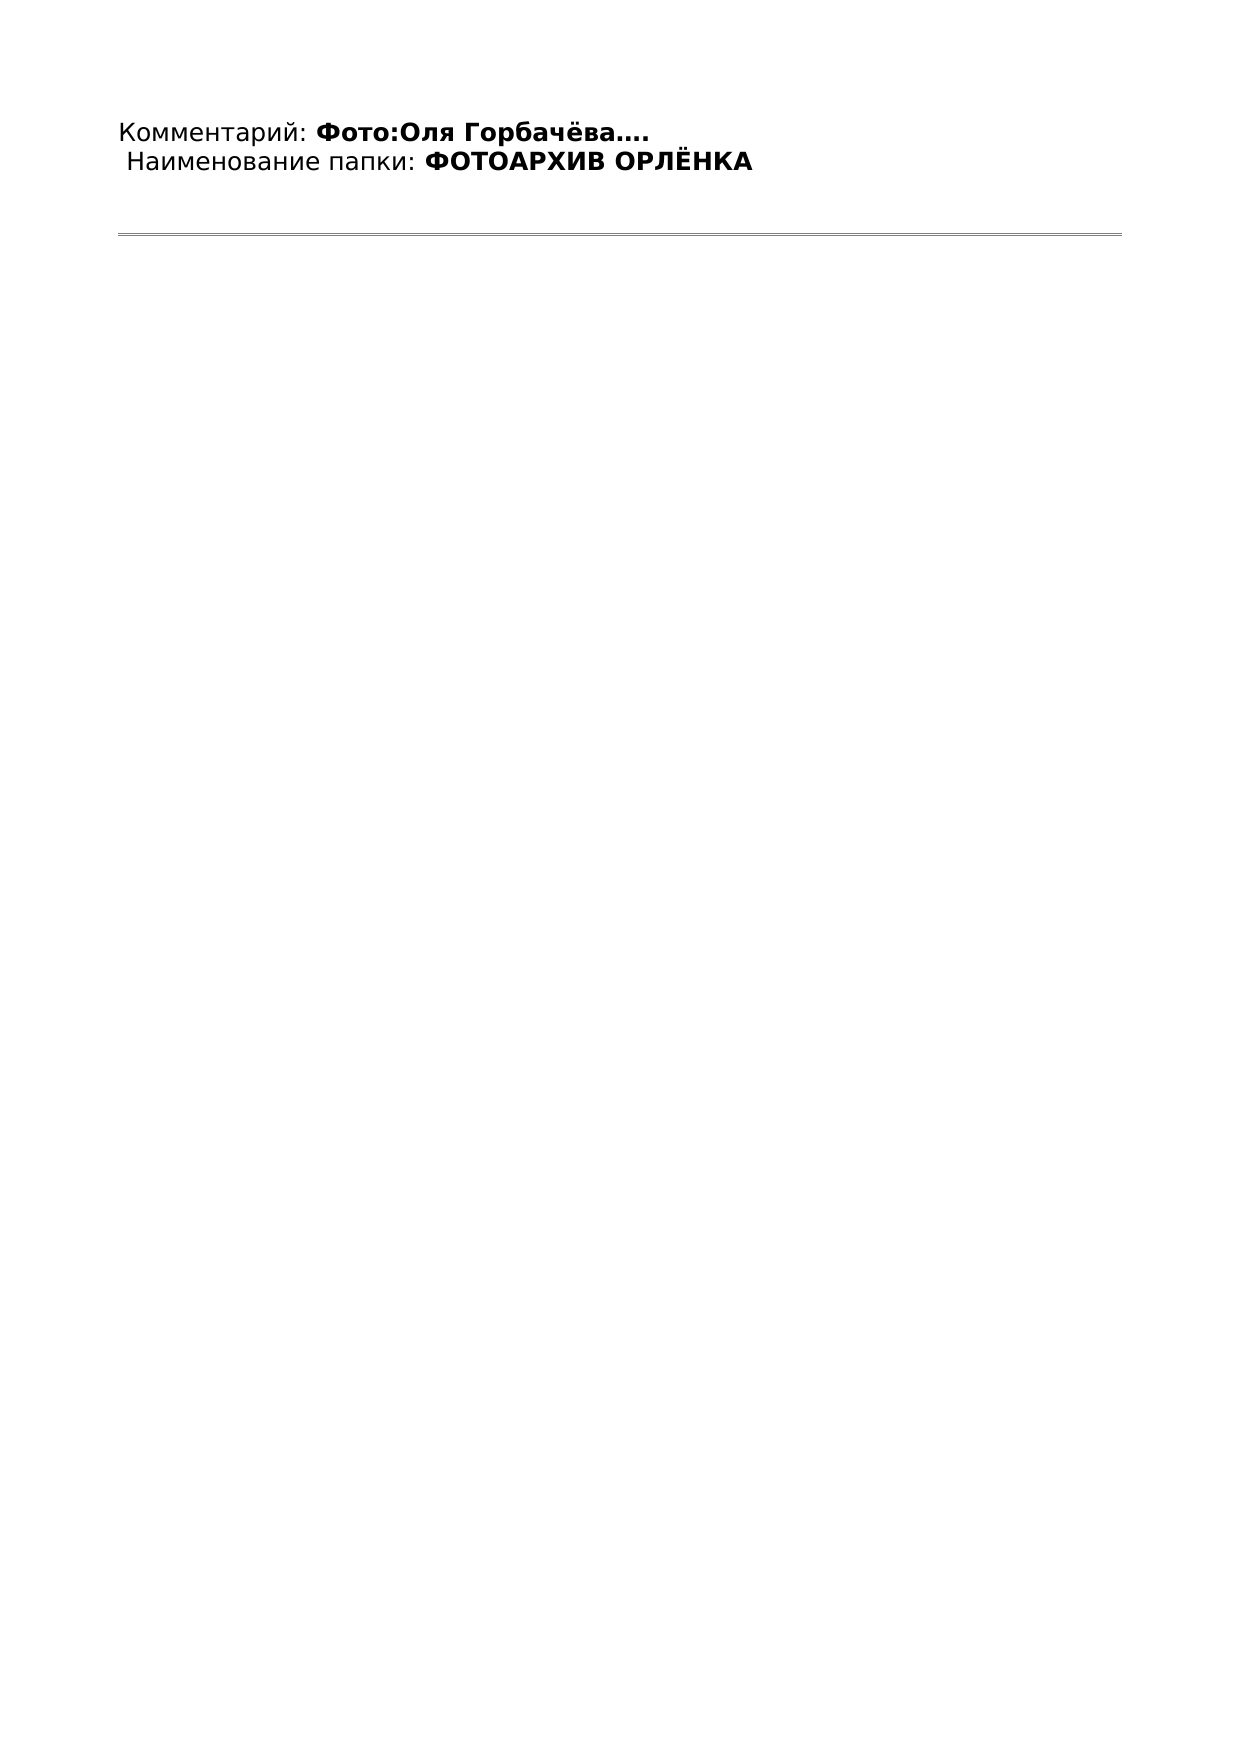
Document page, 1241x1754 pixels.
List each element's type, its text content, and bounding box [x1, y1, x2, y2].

text Комментарий: Фото:Оля Горбачёва…. Наименование папки: ФОТОАРХИВ ОРЛЁНКА [118, 118, 1122, 206]
